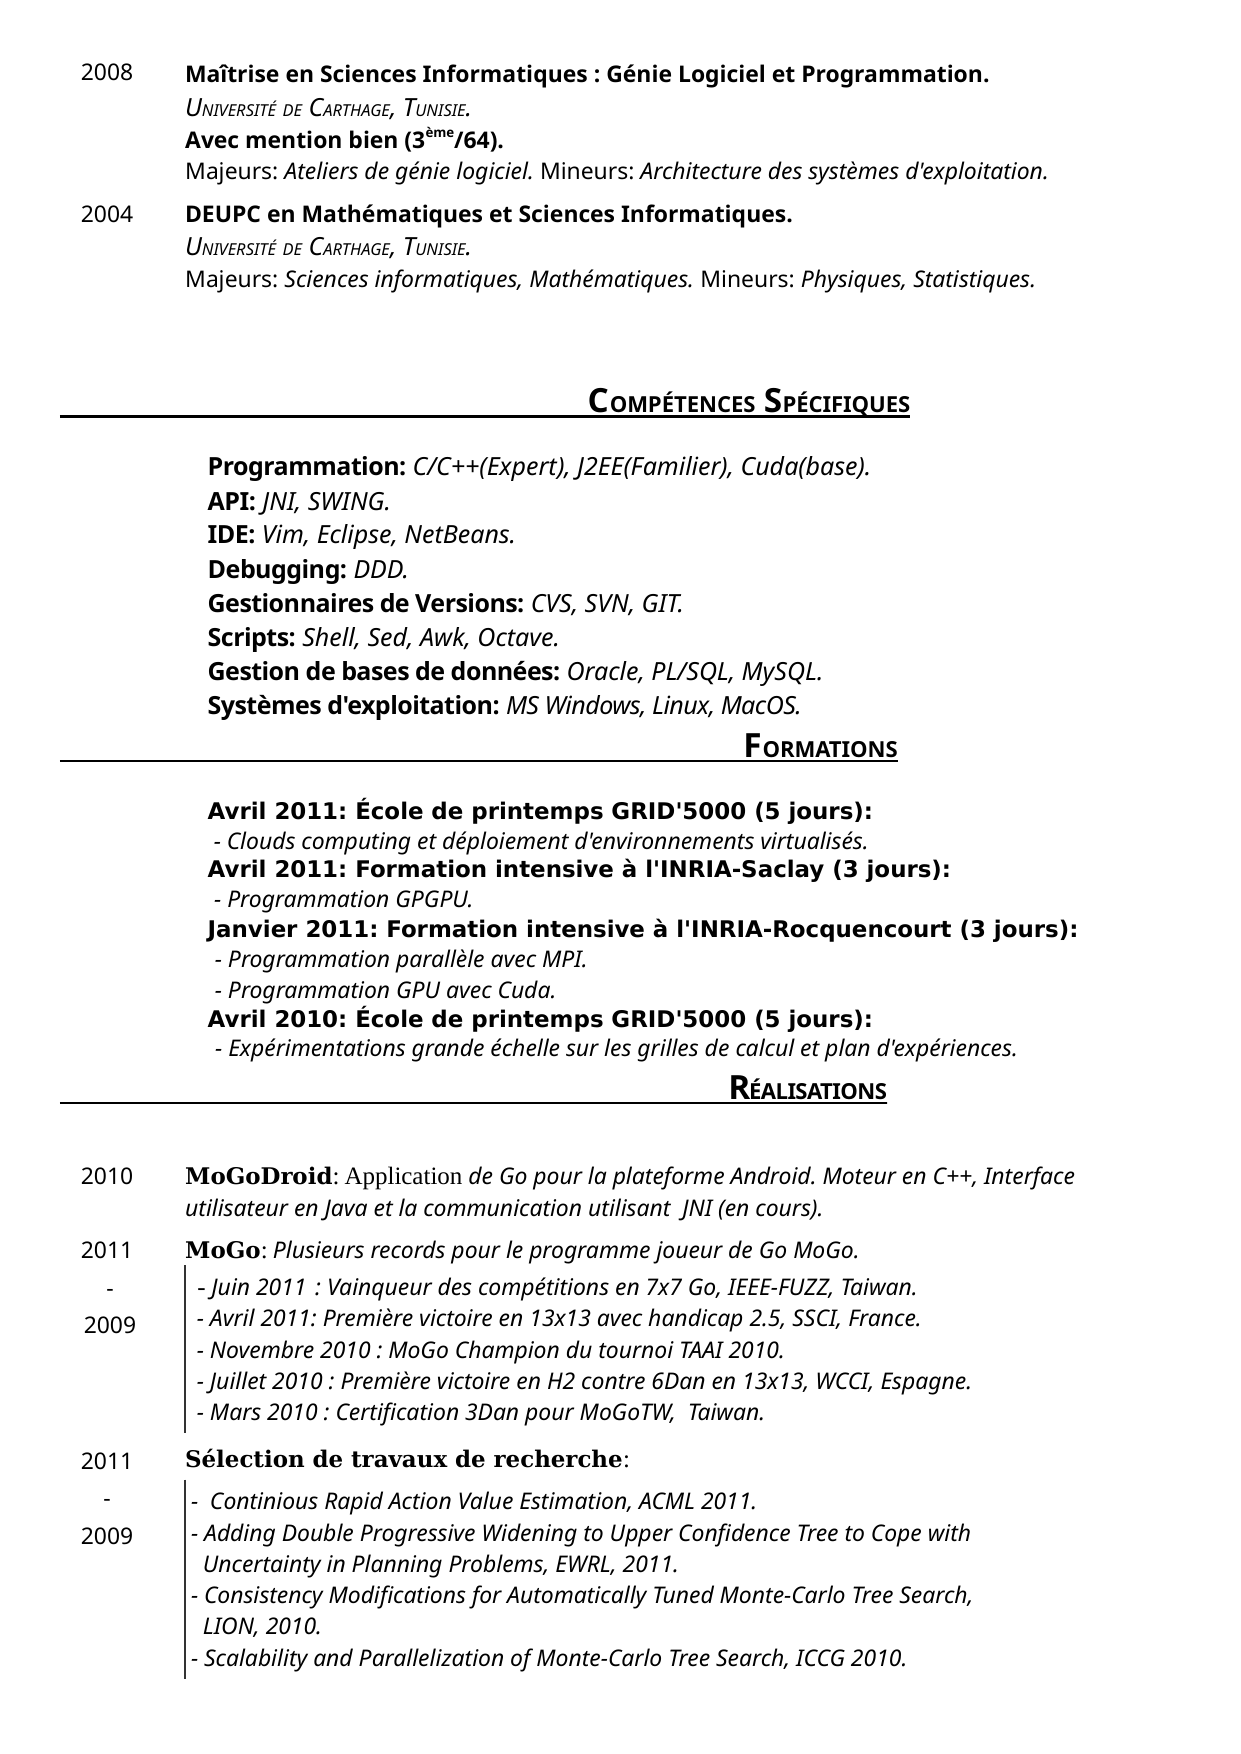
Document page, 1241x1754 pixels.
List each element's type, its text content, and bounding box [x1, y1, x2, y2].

text - Programmation GPU avec Cuda. [60, 974, 1175, 1006]
table_cell 2011 - 2009 [60, 1229, 179, 1439]
table_cell DEUPC en Mathématiques et Sciences Informatiques. Université de Carthage, Tunisie. Majeurs: Sciences informatiques, Mathématiques. Mineurs: Physiques, Statistiques. [179, 192, 1175, 331]
text Réalisations [60, 1064, 1150, 1109]
table_header 2010 [60, 1155, 179, 1228]
text Scripts: Shell, Sed, Awk, Octave. Gestion de bases de données: Oracle, PL/SQL, MySQL. [60, 619, 1175, 687]
text Systèmes d'exploitation: MS Windows, Linux, MacOS. [60, 687, 1175, 722]
text Avril 2010: École de printemps GRID'5000 (5 jours): [60, 1006, 1175, 1032]
table_header - Continious Rapid Action Value Estimation, ACML 2011. - Adding Double Progressive Widening to Upper Confidence Tree to Cope with Uncertainty in Planning Problems, EWRL, 2011. - Consistency Modifications for Automatically Tuned Monte-Carlo Tree Search, LION, 2010. - Scalability and Parallelization of Monte-Carlo Tree Search, ICCG 2010. [186, 1480, 1169, 1678]
text Gestionnaires de Versions: CVS, SVN, GIT. [60, 585, 1175, 619]
table_cell Sélection de travaux de recherche: [179, 1439, 1175, 1684]
text Avril 2011: Formation intensive à l'INRIA-Saclay (3 jours): [60, 856, 1175, 883]
text - Expérimentations grande échelle sur les grilles de calcul et plan d'expériences. [60, 1032, 1175, 1064]
table_header MoGoDroid: Application de Go pour la plateforme Android. Moteur en C++, Interface utilisateur en Java et la communication utilisant JNI (en cours). [179, 1155, 1175, 1228]
text - Programmation parallèle avec MPI. [60, 943, 1175, 974]
text Compétences Spécifiques [60, 377, 1150, 422]
table_cell MoGo: Plusieurs records pour le programme joueur de Go MoGo. [179, 1229, 1175, 1439]
text Programmation: C/C++(Expert), J2EE(Familier), Cuda(base). [60, 449, 1175, 483]
text Debugging: DDD. [60, 551, 1175, 585]
text Formations [60, 722, 1150, 767]
text Avril 2011: École de printemps GRID'5000 (5 jours): [60, 798, 1175, 825]
text API: JNI, SWING. [60, 483, 1175, 517]
text Janvier 2011: Formation intensive à l'INRIA-Rocquencourt (3 jours): [60, 914, 1175, 943]
table_cell 2008 [60, 50, 179, 192]
table_cell Maîtrise en Sciences Informatiques : Génie Logiciel et Programmation. Université de Carthage, Tunisie. Avec mention bien (3ème/64). Majeurs: Ateliers de génie logiciel. Mineurs: Architecture des systèmes d'exploitation. [179, 50, 1175, 192]
table_cell 2011 - 2009 [60, 1439, 179, 1684]
text - Clouds computing et déploiement d'environnements virtualisés. [60, 825, 1175, 856]
text IDE: Vim, Eclipse, NetBeans. [60, 517, 1175, 551]
table_cell 2004 [60, 192, 179, 331]
table_header - Juin 2011 : Vainqueur des compétitions en 7x7 Go, IEEE-FUZZ, Taiwan. - Avril 2011: Première victoire en 13x13 avec handicap 2.5, SSCI, France. - Novembre 2010 : MoGo Champion du tournoi TAAI 2010. - Juillet 2010 : Première victoire en H2 contre 6Dan en 13x13, WCCI, Espagne. - Mars 2010 : Certification 3Dan pour MoGoTW, Taiwan. [186, 1265, 1169, 1433]
text - Programmation GPGPU. [60, 883, 1175, 914]
